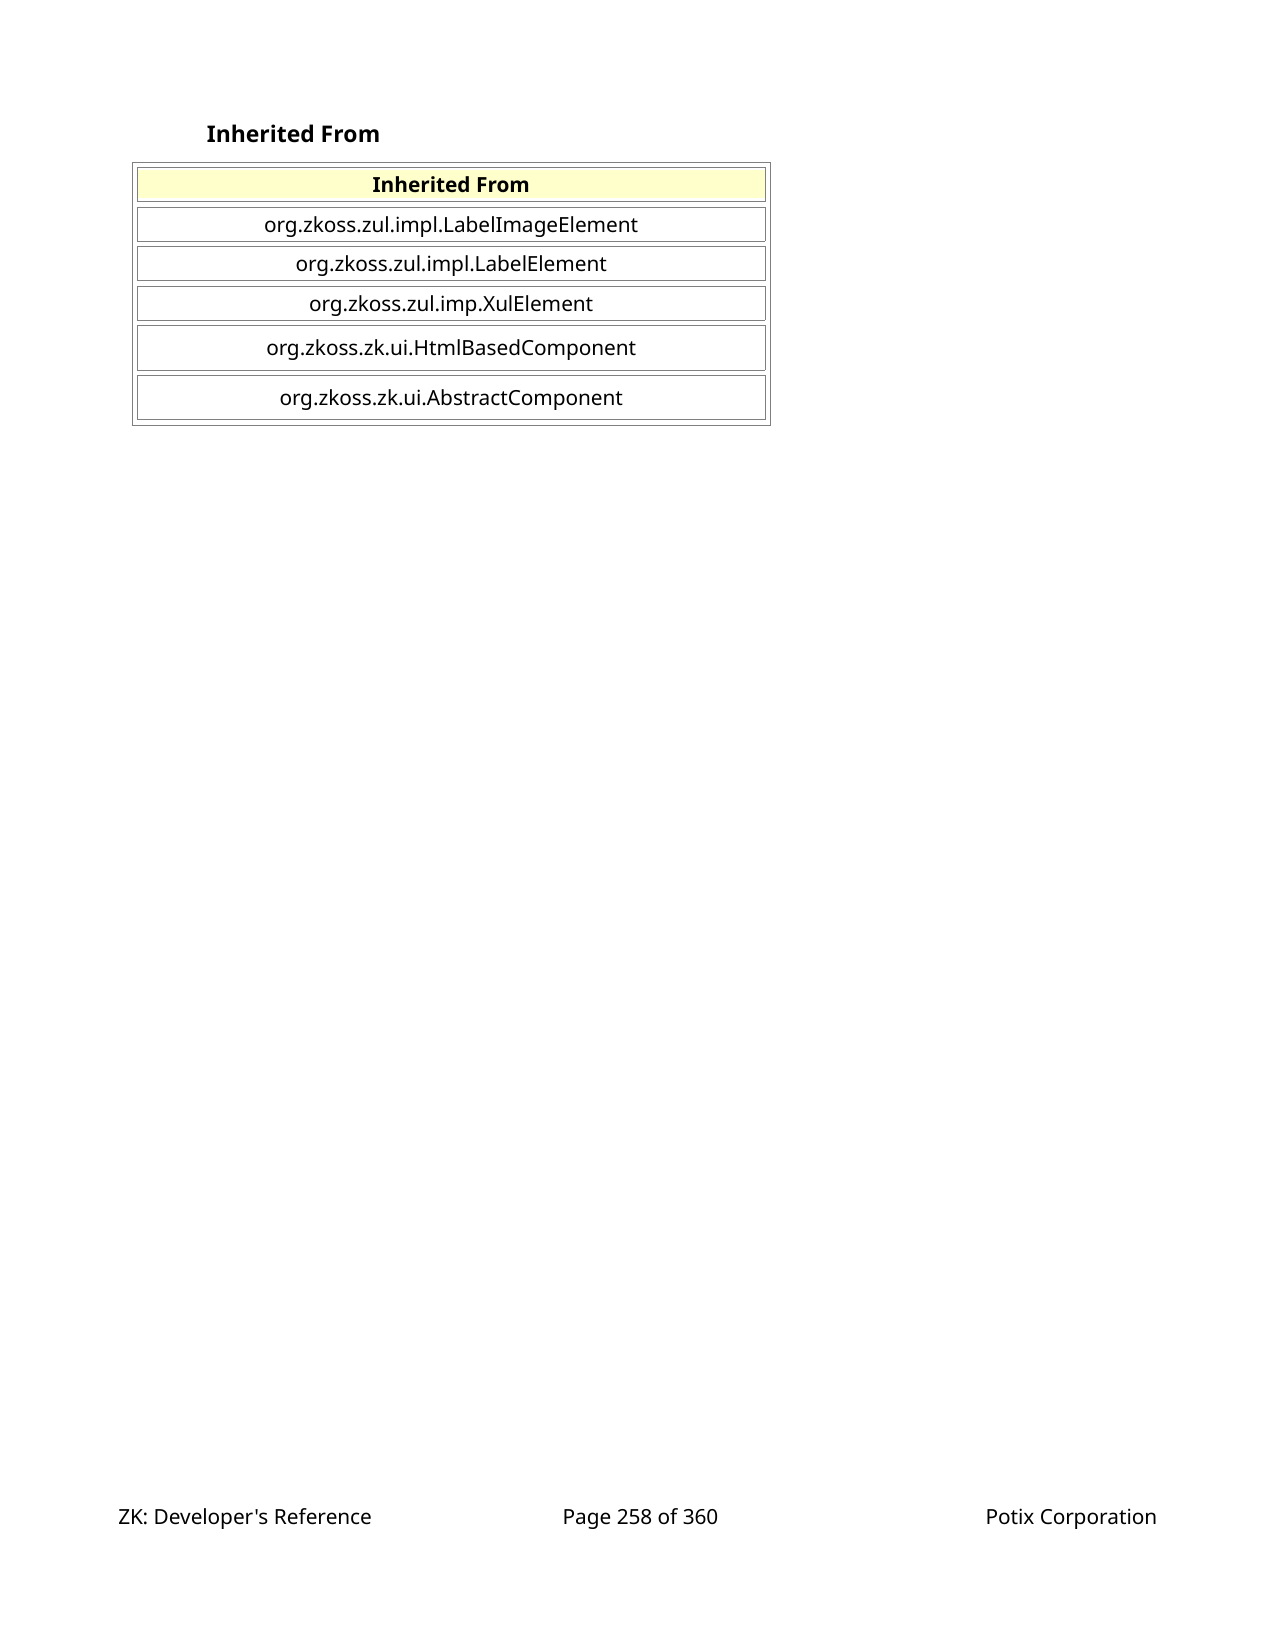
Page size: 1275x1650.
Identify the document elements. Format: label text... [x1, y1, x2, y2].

subtitle Inherited From [207, 118, 1157, 149]
table_cell org.zkoss.zk.ui.AbstractComponent [134, 370, 768, 419]
table_cell org.zkoss.zk.ui.HtmlBasedComponent [134, 320, 768, 369]
table_cell org.zkoss.zul.impl.LabelElement [134, 241, 768, 280]
table_cell org.zkoss.zul.impl.LabelImageElement [134, 201, 768, 241]
table_header Inherited From [134, 163, 768, 201]
table_cell org.zkoss.zul.imp.XulElement [134, 280, 768, 320]
